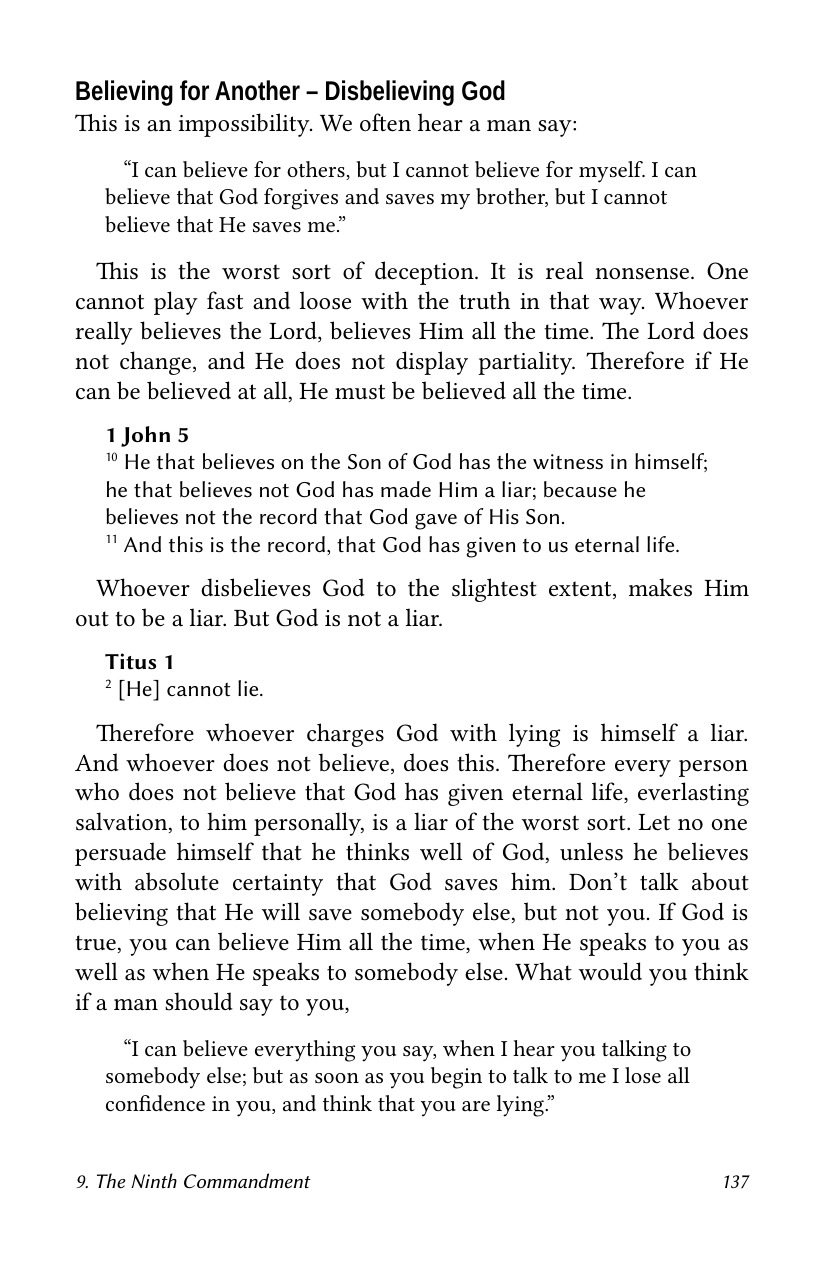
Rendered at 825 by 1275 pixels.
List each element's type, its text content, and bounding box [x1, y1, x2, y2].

text This is the worst sort of deception. It is real nonsense. One cannot play fast and loose with the truth in that way. Whoever really believes the Lord, believes Him all the time. The Lord does not change, and He does not display partiality. Therefore if He can be believed at all, He must be believed all the time. [75, 257, 750, 405]
text “I can believe everything you say, when I hear you talking to somebody else; but as soon as you begin to talk to me I lose all confidence in you, and think that you are lying.” [105, 1036, 720, 1117]
text Whoever disbelieves God to the slightest extent, makes Him out to be a liar. But God is not a liar. [75, 574, 750, 632]
text This is an impossibility. We often hear a man say: [75, 109, 750, 138]
subtitle Believing for Another – Disbelieving God [75, 75, 750, 106]
text Titus 1 [105, 649, 750, 675]
text 1 John 5 [105, 422, 750, 448]
text 2 [He] cannot lie. [105, 676, 720, 702]
text Therefore whoever charges God with lying is himself a liar. And whoever does not believe, does this. Therefore every person who does not believe that God has given eternal life, everlasting salvation, to him personally, is a liar of the worst sort. Let no one persuade himself that he thinks well of God, unless he believes with absolute certainty that God saves him. Don’t talk about believing that He will save somebody else, but not you. If God is true, you can believe Him all the time, when He speaks to you as well as when He speaks to somebody else. What would you think if a man should say to you, [75, 719, 750, 1016]
text “I can believe for others, but I cannot believe for myself. I can believe that God forgives and saves my brother, but I cannot believe that He saves me.” [105, 157, 720, 238]
text 10 He that believes on the Son of God has the witness in himself; he that believes not God has made Him a liar; because he believes not the record that God gave of His Son. [105, 449, 720, 530]
text 11 And this is the record, that God has given to us eternal life. [105, 531, 720, 558]
